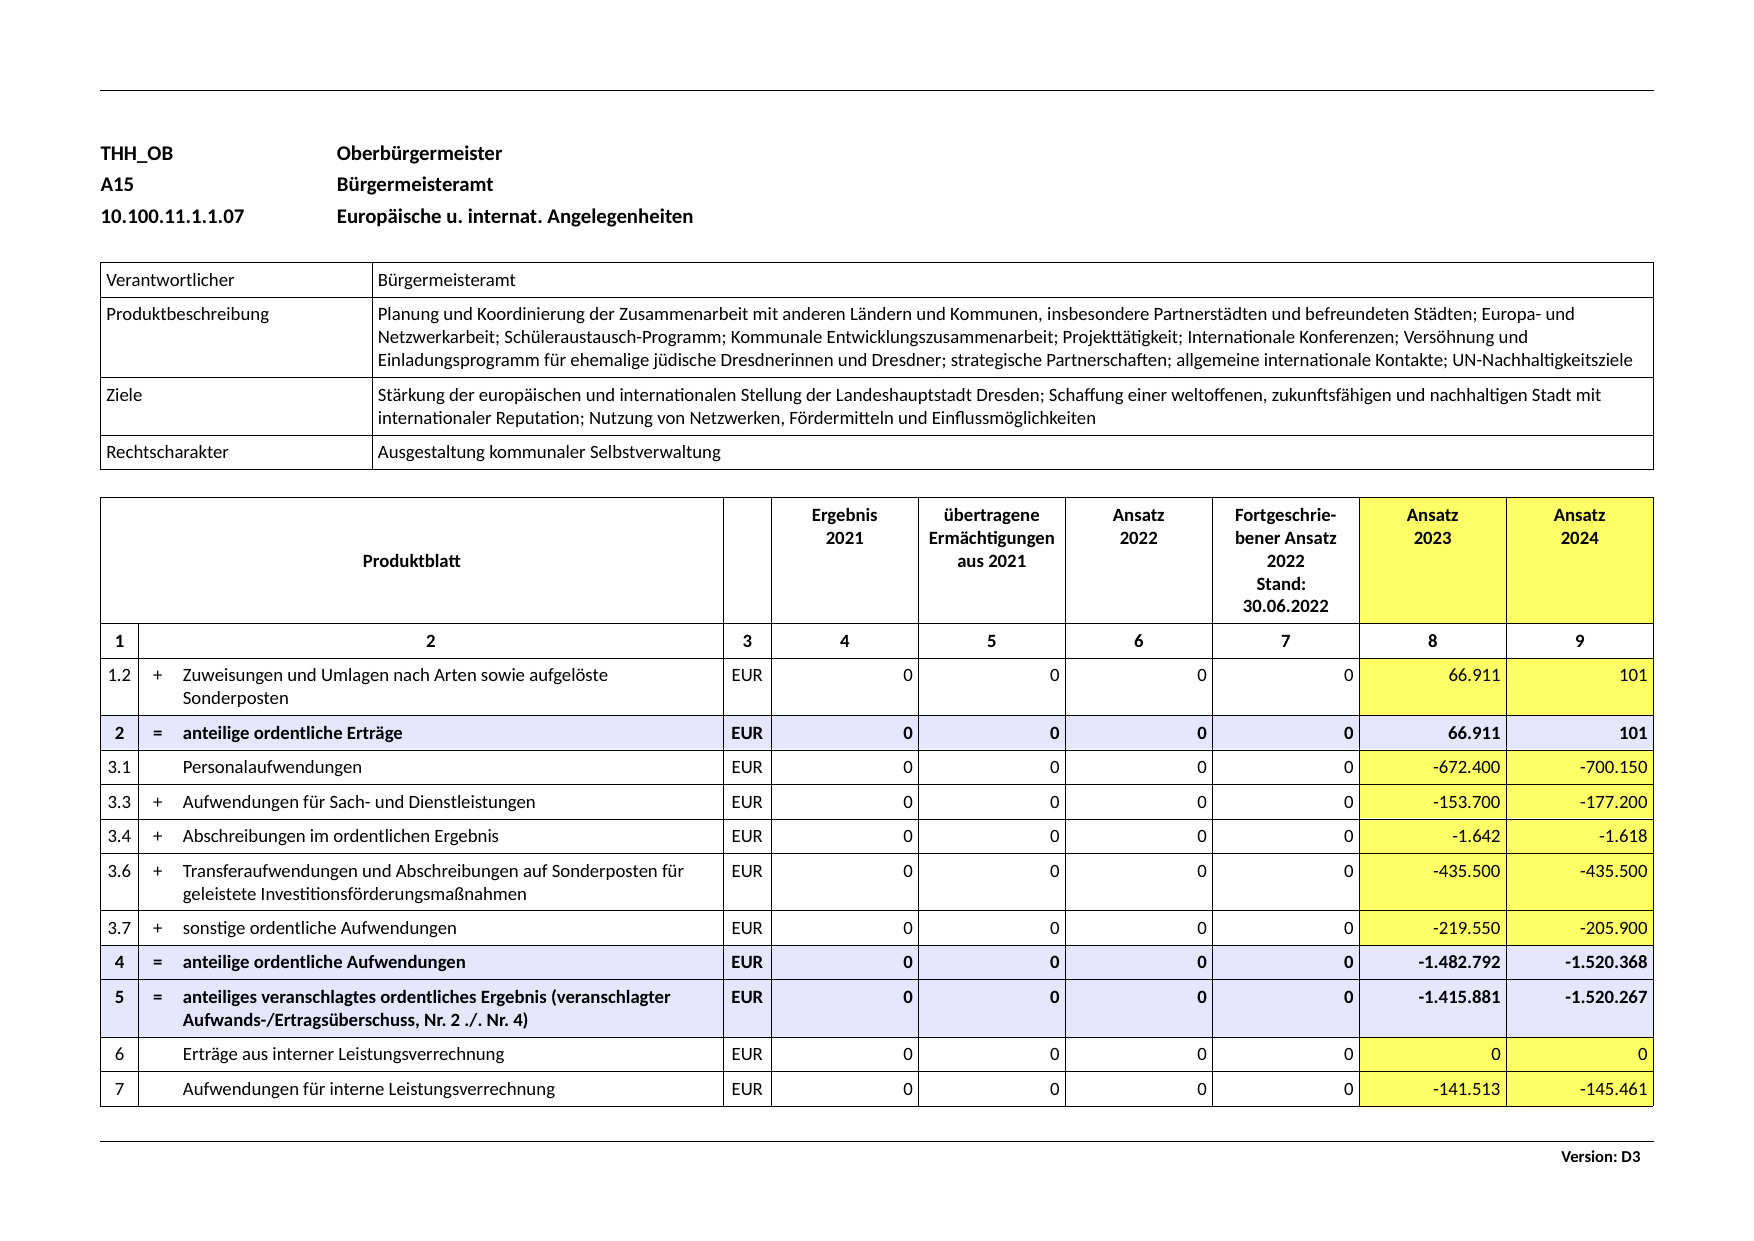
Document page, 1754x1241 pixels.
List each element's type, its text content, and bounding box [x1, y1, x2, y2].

table_cell 0 [919, 751, 1065, 784]
table_cell + [139, 911, 177, 945]
table_cell EUR [724, 980, 771, 1037]
table_cell 0 [1066, 980, 1212, 1037]
table_cell EUR [724, 946, 771, 979]
table_cell 1.2 [101, 659, 138, 715]
table_cell Aufwendungen für interne Leistungsverrechnung [177, 1072, 723, 1106]
table_cell EUR [724, 1038, 771, 1071]
table_cell -145.461 [1507, 1072, 1653, 1106]
table_cell Stärkung der europäischen und internationalen Stellung der Landeshauptstadt Dresden; Schaffung einer weltoffenen, zukunftsfähigen und nachhaltigen Stadt mit internationaler Reputation; Nutzung von Netzwerken, Fördermitteln und Einflussmöglichkeiten [373, 378, 1653, 434]
table_cell Zuweisungen und Umlagen nach Arten sowie aufgelöste Sonderposten [177, 659, 723, 715]
table_cell -1.618 [1507, 820, 1653, 853]
table_cell 0 [919, 1072, 1065, 1106]
table_cell [139, 1038, 177, 1071]
table_cell Erträge aus interner Leistungsverrechnung [177, 1038, 723, 1071]
table_cell 0 [1213, 1072, 1359, 1106]
table_cell 3 [724, 624, 771, 658]
table_cell 0 [1507, 1038, 1653, 1071]
table_cell 0 [1066, 854, 1212, 910]
table_cell 5 [101, 980, 138, 1037]
table_cell 0 [919, 946, 1065, 979]
table_cell 9 [1507, 624, 1653, 658]
table_cell 0 [1066, 820, 1212, 853]
table_cell 0 [919, 911, 1065, 945]
table_cell 0 [919, 716, 1065, 749]
table_cell 0 [772, 911, 918, 945]
table_cell 0 [919, 980, 1065, 1037]
table_cell 5 [919, 624, 1065, 658]
table_cell 0 [772, 1072, 918, 1106]
table_header Ansatz 2024 [1507, 498, 1653, 623]
table_cell 0 [1066, 1072, 1212, 1106]
table_cell -1.520.368 [1507, 946, 1653, 979]
table_cell 0 [1360, 1038, 1506, 1071]
table_cell -1.482.792 [1360, 946, 1506, 979]
table_cell -435.500 [1360, 854, 1506, 910]
table_cell EUR [724, 785, 771, 818]
table_cell EUR [724, 716, 771, 749]
table_cell 3.3 [101, 785, 138, 818]
table_cell -1.642 [1360, 820, 1506, 853]
table_cell + [139, 659, 177, 715]
table_cell -205.900 [1507, 911, 1653, 945]
table_cell EUR [724, 751, 771, 784]
table_cell 0 [1066, 751, 1212, 784]
table_cell Aufwendungen für Sach- und Dienstleistungen [177, 785, 723, 818]
table_cell 0 [919, 854, 1065, 910]
table_cell 0 [1066, 785, 1212, 818]
table_cell 3.6 [101, 854, 138, 910]
table_cell = [139, 716, 177, 749]
table_cell 0 [772, 820, 918, 853]
table_header Ansatz 2022 [1066, 498, 1212, 623]
table_cell 0 [1213, 751, 1359, 784]
table_cell 3.4 [101, 820, 138, 853]
table_cell + [139, 854, 177, 910]
table_header [724, 498, 771, 623]
table_cell EUR [724, 820, 771, 853]
table_cell 0 [772, 946, 918, 979]
table_cell [139, 1072, 177, 1106]
table_cell 0 [919, 820, 1065, 853]
table_cell 0 [1213, 1038, 1359, 1071]
table_cell 6 [101, 1038, 138, 1071]
table_cell 0 [1213, 785, 1359, 818]
table_cell 7 [1213, 624, 1359, 658]
table_cell anteiliges veranschlagtes ordentliches Ergebnis (veranschlagter Aufwands-/Ertragsüberschuss, Nr. 2 ./. Nr. 4) [177, 980, 723, 1037]
table_cell Ausgestaltung kommunaler Selbstverwaltung [373, 436, 1653, 469]
table_cell -1.520.267 [1507, 980, 1653, 1037]
table_cell -153.700 [1360, 785, 1506, 818]
table_header Ergebnis 2021 [772, 498, 918, 623]
table_cell 0 [772, 785, 918, 818]
table_cell Abschreibungen im ordentlichen Ergebnis [177, 820, 723, 853]
table_cell Personalaufwendungen [177, 751, 723, 784]
table_cell 0 [1213, 854, 1359, 910]
table_cell 0 [1213, 911, 1359, 945]
table_cell anteilige ordentliche Aufwendungen [177, 946, 723, 979]
table_cell 101 [1507, 716, 1653, 749]
table_cell + [139, 820, 177, 853]
text 10.100.11.1.1.07 Europäische u. internat. Angelegenheiten [100, 203, 1653, 228]
table_cell 2 [139, 624, 723, 658]
table_cell EUR [724, 911, 771, 945]
table_cell Ziele [101, 378, 372, 434]
table_header Produktblatt [101, 498, 723, 623]
table_cell -1.415.881 [1360, 980, 1506, 1037]
table_cell sonstige ordentliche Aufwendungen [177, 911, 723, 945]
table_cell 0 [1066, 1038, 1212, 1071]
table_cell 0 [772, 716, 918, 749]
table_cell -672.400 [1360, 751, 1506, 784]
table_cell Rechtscharakter [101, 436, 372, 469]
table_cell 8 [1360, 624, 1506, 658]
table_cell 0 [772, 854, 918, 910]
table_cell 2 [101, 716, 138, 749]
table_cell 0 [1066, 716, 1212, 749]
table_header Ansatz 2023 [1360, 498, 1506, 623]
table_cell 0 [1066, 946, 1212, 979]
table_cell 0 [919, 659, 1065, 715]
table_cell -435.500 [1507, 854, 1653, 910]
table_cell 0 [919, 785, 1065, 818]
table_cell Produktbeschreibung [101, 298, 372, 377]
table_cell -141.513 [1360, 1072, 1506, 1106]
text A15 Bürgermeisteramt [100, 172, 1653, 197]
table_cell 66.911 [1360, 716, 1506, 749]
table_cell EUR [724, 854, 771, 910]
table_cell 4 [101, 946, 138, 979]
table_cell 101 [1507, 659, 1653, 715]
table_cell [139, 751, 177, 784]
table_cell 0 [772, 1038, 918, 1071]
table_cell 0 [1213, 716, 1359, 749]
table_cell -219.550 [1360, 911, 1506, 945]
table_cell 66.911 [1360, 659, 1506, 715]
table_cell 3.1 [101, 751, 138, 784]
table_cell -700.150 [1507, 751, 1653, 784]
table_header übertragene Ermächtigungen aus 2021 [919, 498, 1065, 623]
table_cell Transferaufwendungen und Abschreibungen auf Sonderposten für geleistete Investitionsförderungsmaßnahmen [177, 854, 723, 910]
table_header Bürgermeisteramt [373, 263, 1653, 297]
table_cell -177.200 [1507, 785, 1653, 818]
table_cell Planung und Koordinierung der Zusammenarbeit mit anderen Ländern und Kommunen, insbesondere Partnerstädten und befreundeten Städten; Europa- und Netzwerkarbeit; Schüleraustausch-Programm; Kommunale Entwicklungszusammenarbeit; Projekttätigkeit; Internationale Konferenzen; Versöhnung und Einladungsprogramm für ehemalige jüdische Dresdnerinnen und Dresdner; strategische Partnerschaften; allgemeine internationale Kontakte; UN-Nachhaltigkeitsziele [373, 298, 1653, 377]
table_cell 4 [772, 624, 918, 658]
table_cell 1 [101, 624, 138, 658]
table_cell 3.7 [101, 911, 138, 945]
table_cell = [139, 980, 177, 1037]
table_cell EUR [724, 659, 771, 715]
table_cell anteilige ordentliche Erträge [177, 716, 723, 749]
table_cell 0 [772, 751, 918, 784]
table_cell 7 [101, 1072, 138, 1106]
table_cell 0 [1213, 946, 1359, 979]
table_cell 0 [1066, 659, 1212, 715]
table_cell 0 [1213, 820, 1359, 853]
table_cell 0 [1066, 911, 1212, 945]
table_cell 0 [772, 980, 918, 1037]
table_cell EUR [724, 1072, 771, 1106]
text THH_OB Oberbürgermeister [100, 140, 1653, 166]
table_cell + [139, 785, 177, 818]
table_cell 6 [1066, 624, 1212, 658]
table_header Fortgeschrie-bener Ansatz 2022 Stand: 30.06.2022 [1213, 498, 1359, 623]
table_cell 0 [772, 659, 918, 715]
table_cell = [139, 946, 177, 979]
table_header Verantwortlicher [101, 263, 372, 297]
table_cell 0 [1213, 659, 1359, 715]
table_cell 0 [1213, 980, 1359, 1037]
table_cell 0 [919, 1038, 1065, 1071]
